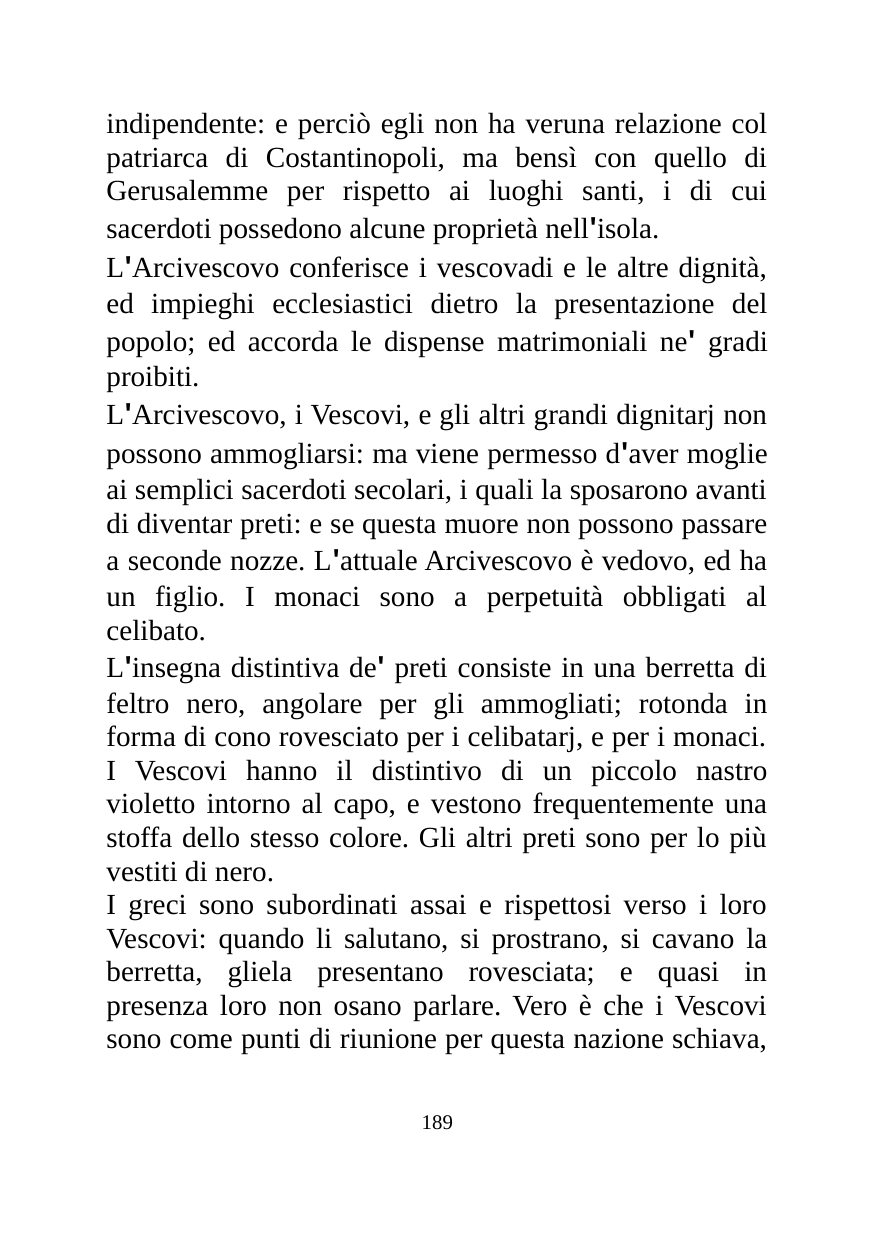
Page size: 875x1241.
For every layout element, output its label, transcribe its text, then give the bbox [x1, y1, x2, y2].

text indipendente: e perciò egli non ha veruna relazione col patriarca di Costantinopoli, ma bensì con quello di Gerusalemme per rispetto ai luoghi santi, i di cui sacerdoti possedono alcune proprietà nell'isola. [106, 106, 768, 247]
text I greci sono subordinati assai e rispettosi verso i loro Vescovi: quando li salutano, si prostrano, si cavano la berretta, gliela presentano rovesciata; e quasi in presenza loro non osano parlare. Vero è che i Vescovi sono come punti di riunione per questa nazione schiava, [106, 887, 768, 1055]
text L'Arcivescovo conferisce i vescovadi e le altre dignità, ed impieghi ecclesiastici dietro la presentazione del popolo; ed accorda le dispense matrimoniali ne' gradi proibiti. [106, 247, 768, 393]
text L'Arcivescovo, i Vescovi, e gli altri grandi dignitarj non possono ammogliarsi: ma viene permesso d'aver moglie ai semplici sacerdoti secolari, i quali la sposarono avanti di diventar preti: e se questa muore non possono passare a seconde nozze. L'attuale Arcivescovo è vedovo, ed ha un figlio. I monaci sono a perpetuità obbligati al celibato. [106, 393, 768, 646]
text L'insegna distintiva de' preti consiste in una berretta di feltro nero, angolare per gli ammogliati; rotonda in forma di cono rovesciato per i celibatarj, e per i monaci. I Vescovi hanno il distintivo di un piccolo nastro violetto intorno al capo, e vestono frequentemente una stoffa dello stesso colore. Gli altri preti sono per lo più vestiti di nero. [106, 646, 768, 887]
